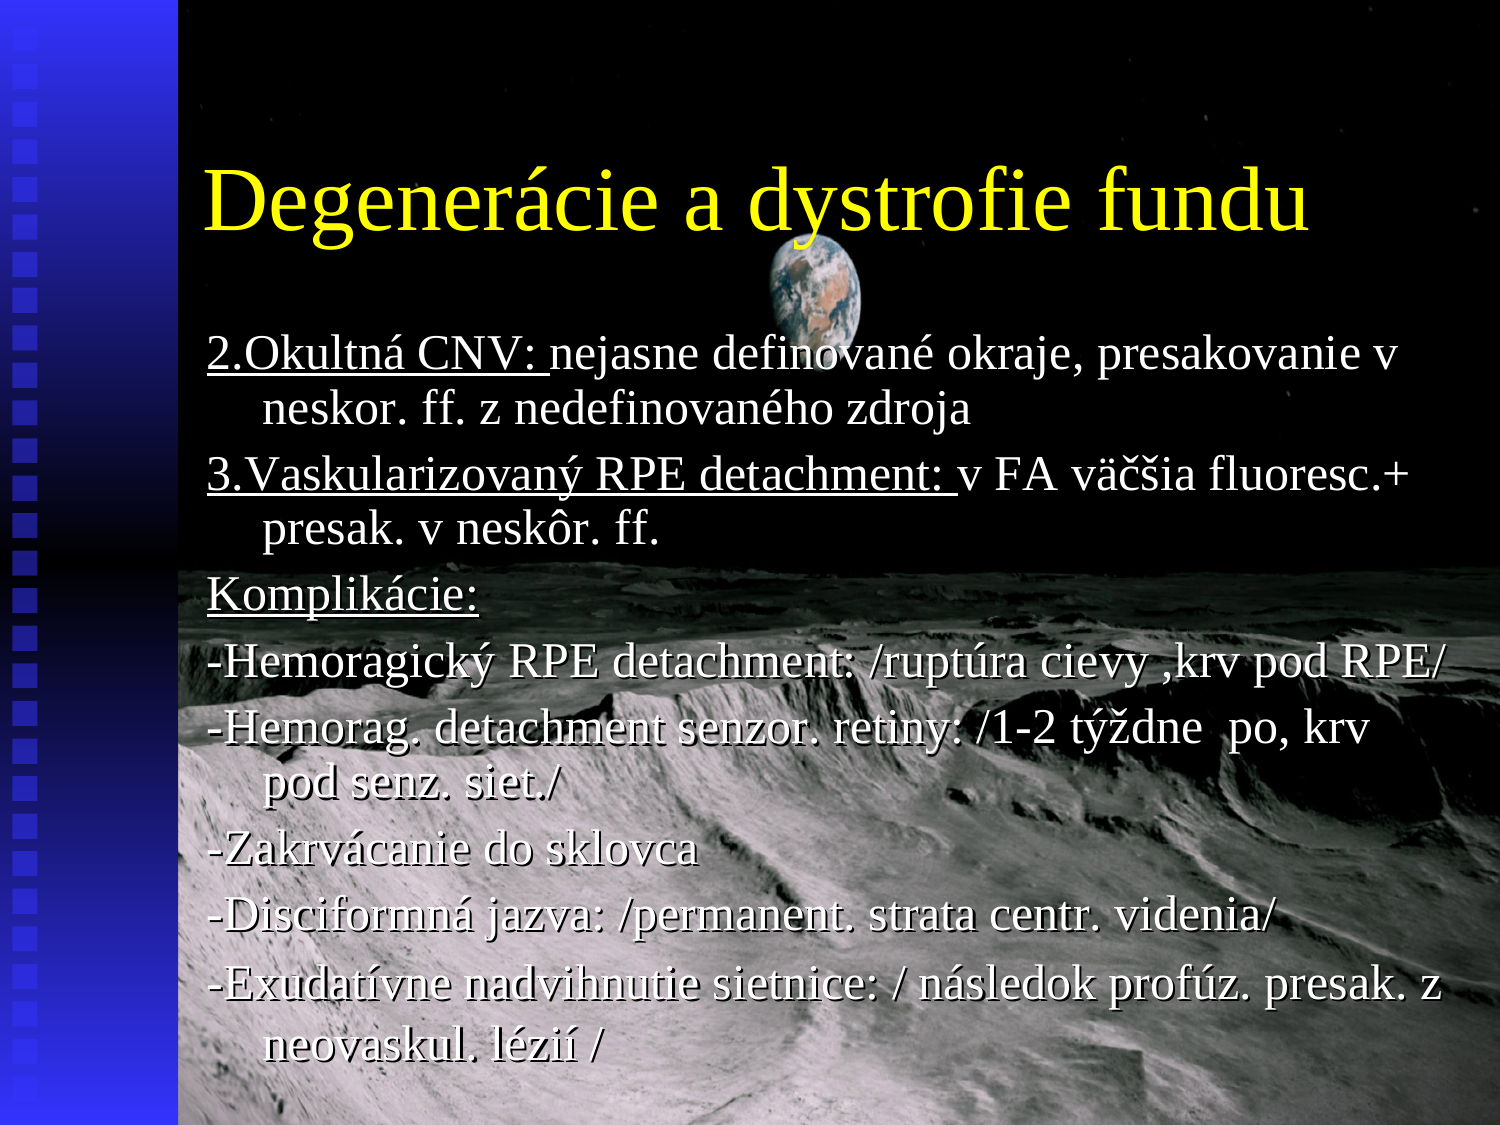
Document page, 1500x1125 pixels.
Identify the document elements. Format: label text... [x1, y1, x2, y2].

title Degenerácie a dystrofie fundu [187, 99, 1463, 288]
picture [0, 0, 1500, 1125]
list 2.Okultná CNV: nejasne definované okraje, presakovanie v neskor. ff. z nedefinovaného zdroja 3.Vaskularizovaný RPE detachment: v FA väčšia fluoresc.+ presak. v neskôr. ff. Komplikácie: -Hemoragický RPE detachment: /ruptúra cievy ,krv pod RPE/ -Hemorag. detachment senzor. retiny: /1-2 týždne po, krv pod senz. siet./ -Zakrvácanie do sklovca -Disciformná jazva: /permanent. strata centr. videnia/ -Exudatívne nadvihnutie sietnice: / následok profúz. presak. z neovaskul. lézií / [191, 319, 1467, 995]
